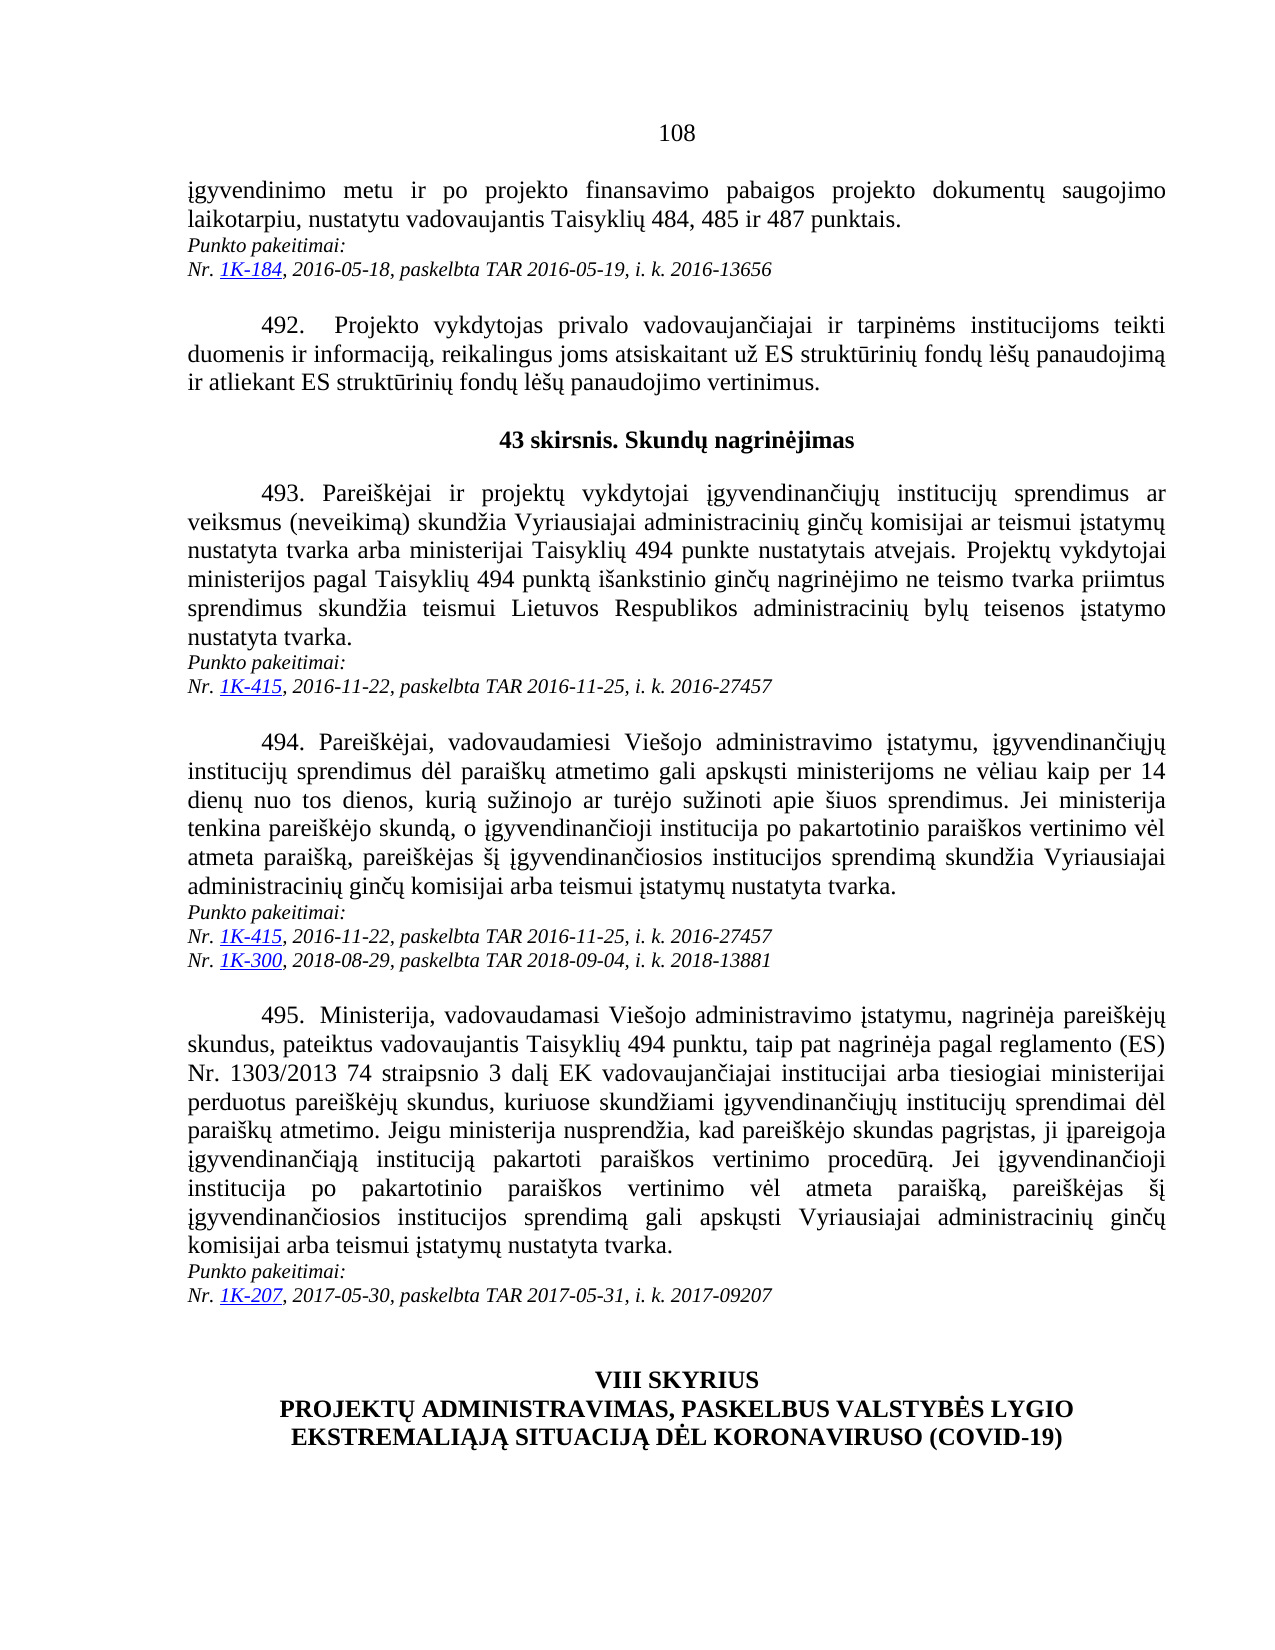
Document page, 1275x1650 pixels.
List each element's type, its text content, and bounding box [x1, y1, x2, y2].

text 494. Pareiškėjai, vadovaudamiesi Viešojo administravimo įstatymu, įgyvendinančiųjų institucijų sprendimus dėl paraiškų atmetimo gali apskųsti ministerijoms ne vėliau kaip per 14 dienų nuo tos dienos, kurią sužinojo ar turėjo sužinoti apie šiuos sprendimus. Jei ministerija tenkina pareiškėjo skundą, o įgyvendinančioji institucija po pakartotinio paraiškos vertinimo vėl atmeta paraišką, pareiškėjas šį įgyvendinančiosios institucijos sprendimą skundžia Vyriausiajai administracinių ginčų komisijai arba teismui įstatymų nustatyta tvarka. [187, 727, 1167, 900]
text Punkto pakeitimai: [187, 650, 1167, 674]
text Punkto pakeitimai: [187, 233, 1167, 257]
text 493. Pareiškėjai ir projektų vykdytojai įgyvendinančiųjų institucijų sprendimus ar veiksmus (neveikimą) skundžia Vyriausiajai administracinių ginčų komisijai ar teismui įstatymų nustatyta tvarka arba ministerijai Taisyklių 494 punkte nustatytais atvejais. Projektų vykdytojai ministerijos pagal Taisyklių 494 punktą išankstinio ginčų nagrinėjimo ne teismo tvarka priimtus sprendimus skundžia teismui Lietuvos Respublikos administracinių bylų teisenos įstatymo nustatyta tvarka. [187, 478, 1167, 650]
text 43 skirsnis. Skundų nagrinėjimas [246, 425, 1107, 454]
text Nr. 1K-415, 2016-11-22, paskelbta TAR 2016-11-25, i. k. 2016-27457 [187, 924, 1167, 948]
text 495. Ministerija, vadovaudamasi Viešojo administravimo įstatymu, nagrinėja pareiškėjų skundus, pateiktus vadovaujantis Taisyklių 494 punktu, taip pat nagrinėja pagal reglamento (ES) Nr. 1303/2013 74 straipsnio 3 dalį EK vadovaujančiajai institucijai arba tiesiogiai ministerijai perduotus pareiškėjų skundus, kuriuose skundžiami įgyvendinančiųjų institucijų sprendimai dėl paraiškų atmetimo. Jeigu ministerija nusprendžia, kad pareiškėjo skundas pagrįstas, ji įpareigoja įgyvendinančiąją instituciją pakartoti paraiškos vertinimo procedūrą. Jei įgyvendinančioji institucija po pakartotinio paraiškos vertinimo vėl atmeta paraišką, pareiškėjas šį įgyvendinančiosios institucijos sprendimą gali apskųsti Vyriausiajai administracinių ginčų komisijai arba teismui įstatymų nustatyta tvarka. [187, 1001, 1167, 1259]
text Punkto pakeitimai: [187, 900, 1167, 924]
text Nr. 1K-207, 2017-05-30, paskelbta TAR 2017-05-31, i. k. 2017-09207 [187, 1283, 1167, 1307]
text Punkto pakeitimai: [187, 1259, 1167, 1283]
text įgyvendinimo metu ir po projekto finansavimo pabaigos projekto dokumentų saugojimo laikotarpiu, nustatytu vadovaujantis Taisyklių 484, 485 ir 487 punktais. [187, 176, 1167, 233]
text PROJEKTŲ ADMINISTRAVIMAS, PASKELBUS VALSTYBĖS LYGIO EKSTREMALIĄJĄ SITUACIJĄ DĖL KORONAVIRUSO (COVID-19) [187, 1394, 1167, 1451]
text Nr. 1K-415, 2016-11-22, paskelbta TAR 2016-11-25, i. k. 2016-27457 [187, 674, 1167, 698]
text VIII SKYRIUS [187, 1365, 1167, 1394]
text 492. Projekto vykdytojas privalo vadovaujančiajai ir tarpinėms institucijoms teikti duomenis ir informaciją, reikalingus joms atsiskaitant už ES struktūrinių fondų lėšų panaudojimą ir atliekant ES struktūrinių fondų lėšų panaudojimo vertinimus. [187, 310, 1167, 396]
text Nr. 1K-300, 2018-08-29, paskelbta TAR 2018-09-04, i. k. 2018-13881 [187, 948, 1167, 972]
text Nr. 1K-184, 2016-05-18, paskelbta TAR 2016-05-19, i. k. 2016-13656 [187, 257, 1167, 281]
